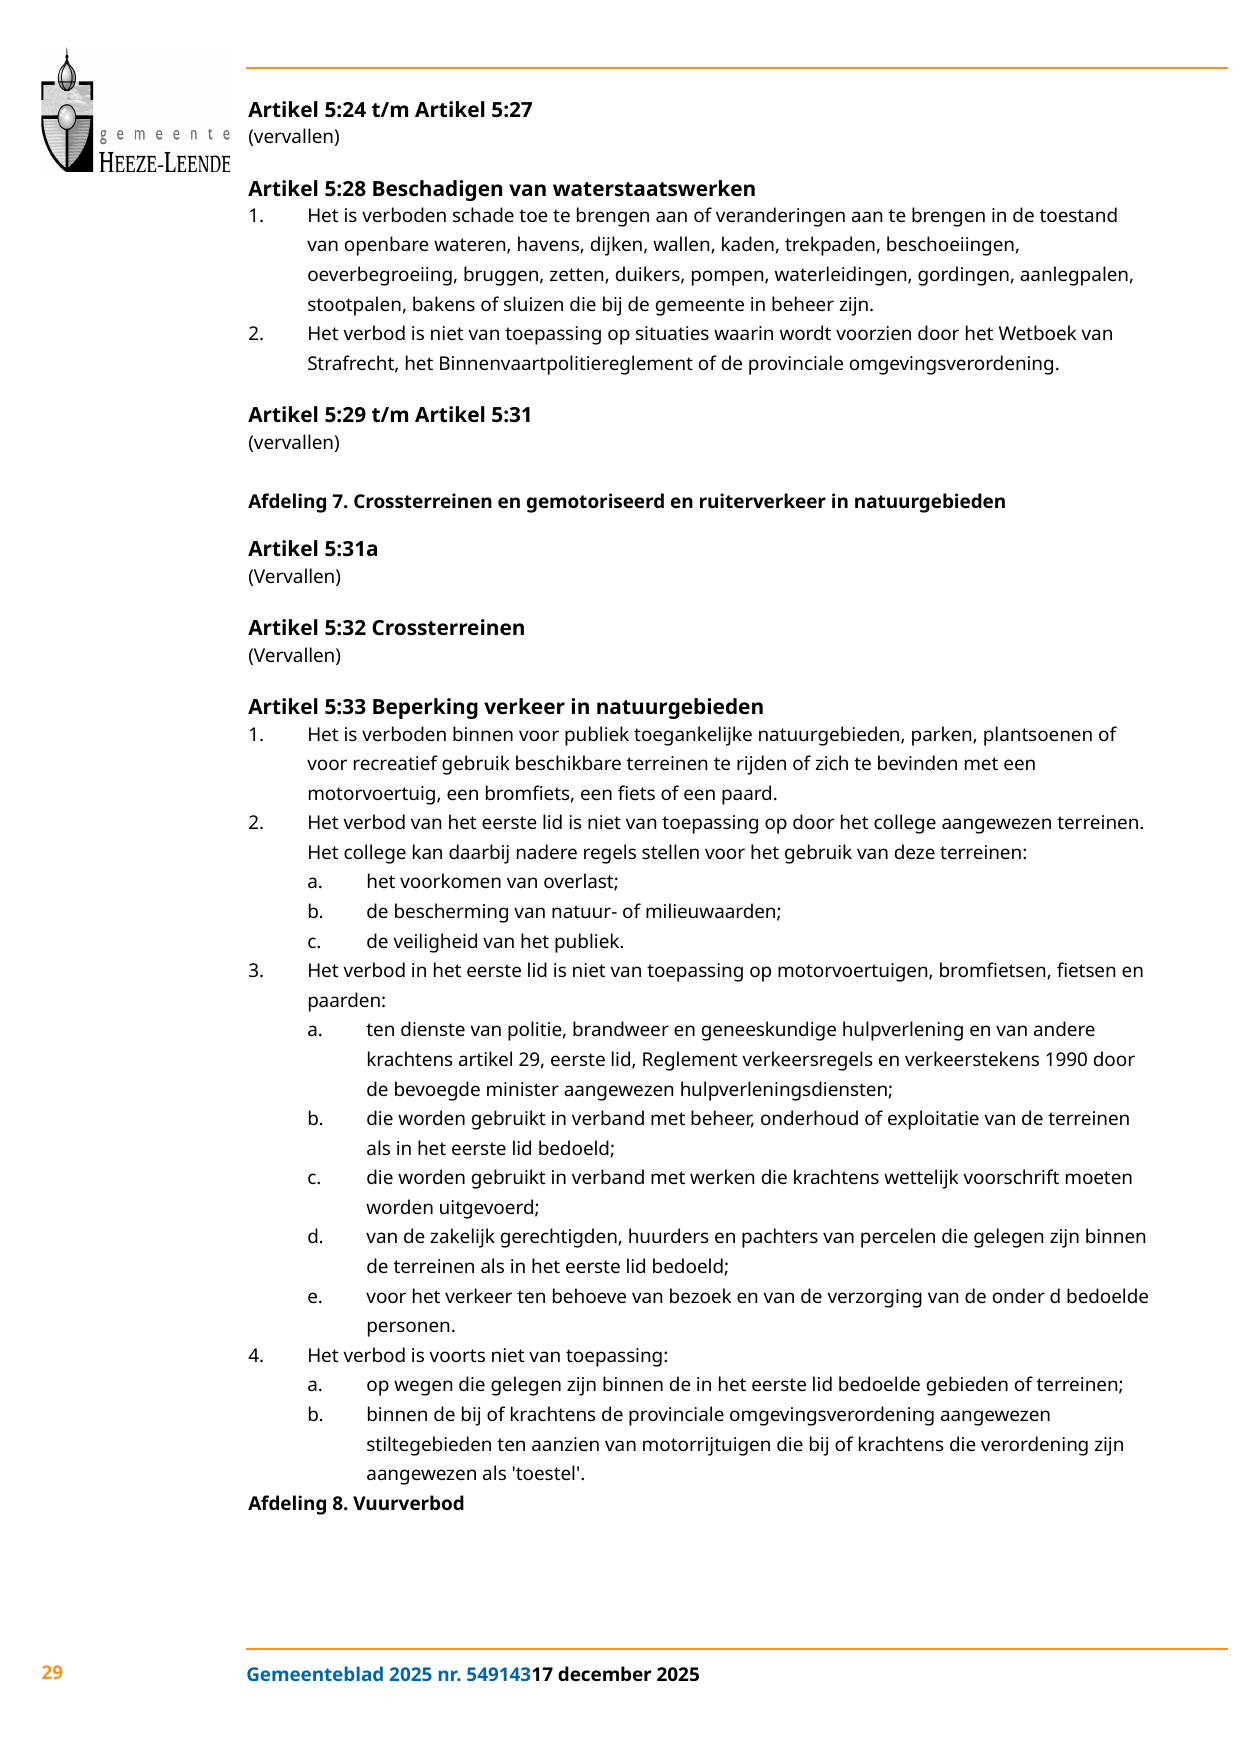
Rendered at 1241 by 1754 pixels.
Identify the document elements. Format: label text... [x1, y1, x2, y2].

list ten dienste van politie, brandweer en geneeskundige hulpverlening en van andere krachtens artikel 29, eerste lid, Reglement verkeersregels en verkeerstekens 1990 door de bevoegde minister aangewezen hulpverleningsdiensten; [307, 1017, 1152, 1101]
list binnen de bij of krachtens de provinciale omgevingsverordening aangewezen stiltegebieden ten aanzien van motorrijtuigen die bij of krachtens die verordening zijn aangewezen als 'toestel'. [307, 1401, 1152, 1486]
text Artikel 5:24 t/m Artikel 5:27 [248, 95, 1152, 123]
list die worden gebruikt in verband met beheer, onderhoud of exploitatie van de terreinen als in het eerste lid bedoeld; [307, 1105, 1152, 1161]
list de veiligheid van het publiek. [307, 928, 1152, 953]
picture [41, 47, 231, 172]
list Het is verboden binnen voor publiek toegankelijke natuurgebieden, parken, plantsoenen of voor recreatief gebruik beschikbare terreinen te rijden of zich te bevinden met een motorvoertuig, een bromfiets, een fiets of een paard. [248, 721, 1152, 806]
text Afdeling 7. Crossterreinen en gemotoriseerd en ruiterverkeer in natuurgebieden [248, 488, 1152, 514]
list Het verbod in het eerste lid is niet van toepassing op motorvoertuigen, bromfietsen, fietsen en paarden: [248, 957, 1152, 1013]
list die worden gebruikt in verband met werken die krachtens wettelijk voorschrift moeten worden uitgevoerd; [307, 1164, 1152, 1220]
list op wegen die gelegen zijn binnen de in het eerste lid bedoelde gebieden of terreinen; [307, 1372, 1152, 1397]
list Het verbod is voorts niet van toepassing: [248, 1342, 1152, 1368]
list Het is verboden schade toe te brengen aan of veranderingen aan te brengen in de toestand van openbare wateren, havens, dijken, wallen, kaden, trekpaden, beschoeiingen, oeverbegroeiing, bruggen, zetten, duikers, pompen, waterleidingen, gordingen, aanlegpalen, stootpalen, bakens of sluizen die bij de gemeente in beheer zijn. [248, 202, 1152, 317]
text Afdeling 8. Vuurverbod [248, 1490, 1152, 1516]
list Het verbod is niet van toepassing op situaties waarin wordt voorzien door het Wetboek van Strafrecht, het Binnenvaartpolitiereglement of de provinciale omgevingsverordening. [248, 320, 1152, 376]
list het voorkomen van overlast; [307, 869, 1152, 894]
text Artikel 5:33 Beperking verkeer in natuurgebieden [248, 692, 1152, 721]
text Artikel 5:31a [248, 534, 1152, 563]
list Het verbod van het eerste lid is niet van toepassing op door het college aangewezen terreinen. Het college kan daarbij nadere regels stellen voor het gebruik van deze terreinen: [248, 809, 1152, 865]
list van de zakelijk gerechtigden, huurders en pachters van percelen die gelegen zijn binnen de terreinen als in het eerste lid bedoeld; [307, 1224, 1152, 1279]
text Artikel 5:28 Beschadigen van waterstaatswerken [248, 174, 1152, 202]
text (vervallen) [248, 429, 1152, 454]
text (Vervallen) [248, 563, 1152, 589]
text (Vervallen) [248, 642, 1152, 668]
list voor het verkeer ten behoeve van bezoek en van de verzorging van de onder d bedoelde personen. [307, 1283, 1152, 1338]
list de bescherming van natuur- of milieuwaarden; [307, 898, 1152, 924]
text Artikel 5:29 t/m Artikel 5:31 [248, 400, 1152, 429]
text Artikel 5:32 Crossterreinen [248, 613, 1152, 642]
text (vervallen) [248, 123, 1152, 149]
